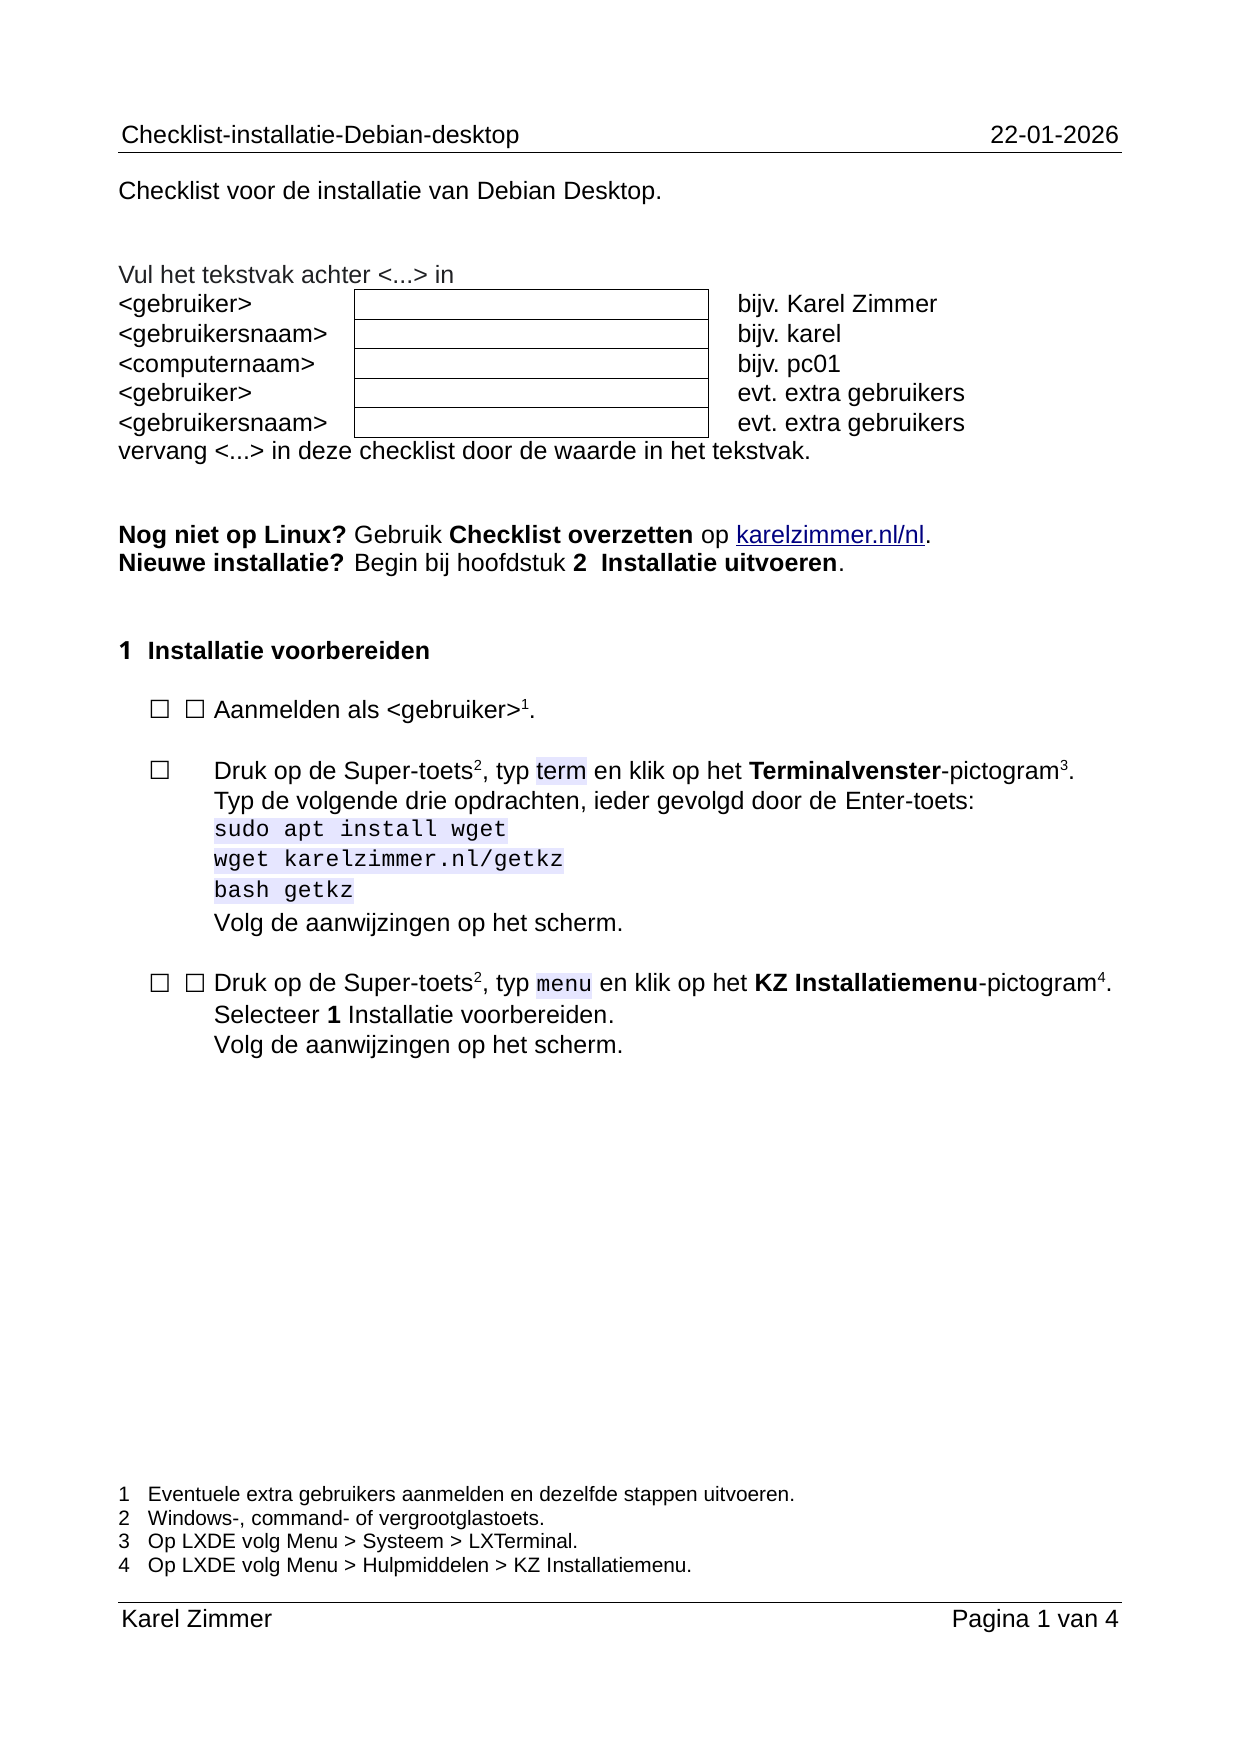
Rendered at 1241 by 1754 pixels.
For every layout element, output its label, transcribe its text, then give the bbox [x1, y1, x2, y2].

text Checklist voor de installatie van Debian Desktop. [118, 177, 1122, 205]
table_cell [177, 1030, 213, 1061]
table_cell Selecteer 1 Installatie voorbereiden. [213, 1000, 1122, 1030]
table_header ☐ [142, 695, 177, 726]
table_cell Druk op de Super-toets2, typ menu en klik op het KZ Installatiemenu-pictogram. [213, 968, 1122, 1000]
table_cell sudo apt install wget [213, 816, 1122, 847]
table_cell [118, 908, 142, 938]
table_cell [177, 726, 213, 756]
table_cell Volg de aanwijzingen op het scherm. [213, 908, 1122, 938]
table_cell [177, 1000, 213, 1030]
table_cell Druk op de Super-toets, typ term en klik op het Terminalvenster-pictogram. [213, 756, 1122, 786]
table_cell [177, 786, 213, 816]
table_cell [177, 938, 213, 968]
text Nog niet op Linux? Gebruik Checklist overzetten op karelzimmer.nl/nl. [118, 521, 1122, 549]
table_cell [118, 786, 142, 816]
table_cell ☐ [177, 968, 213, 1000]
table_cell [118, 1000, 142, 1030]
table_cell [177, 908, 213, 938]
text <computernaam> [118, 348, 354, 378]
table_header [118, 695, 142, 726]
table_cell [118, 756, 142, 786]
text bijv. karel [709, 319, 1122, 348]
table_cell [142, 786, 177, 816]
text Nieuwe installatie? Begin bij hoofdstuk 2 Installatie uitvoeren. [118, 549, 1122, 577]
table_cell [177, 847, 213, 877]
table_cell [118, 968, 142, 1000]
table_cell [118, 847, 142, 877]
table_cell [142, 908, 177, 938]
text evt. extra gebruikers [709, 378, 1122, 407]
table_cell [142, 847, 177, 877]
text evt. extra gebruikers [709, 407, 1122, 437]
text bijv. pc01 [709, 348, 1122, 378]
table_cell [142, 816, 177, 847]
table_cell bash getkz [213, 877, 1122, 907]
table_header Aanmelden als <gebruiker>. [213, 695, 1122, 726]
table_cell [118, 877, 142, 907]
table_cell [118, 726, 142, 756]
table_cell [142, 1030, 177, 1061]
text bijv. Karel Zimmer [709, 289, 1122, 319]
table_cell [177, 816, 213, 847]
table_cell [142, 1000, 177, 1030]
table_cell [213, 726, 1122, 756]
text <gebruikersnaam> [118, 407, 354, 437]
table_cell [177, 756, 213, 786]
text <gebruikersnaam> [118, 319, 354, 348]
table_cell wget karelzimmer.nl/getkz [213, 847, 1122, 877]
table_cell [118, 1030, 142, 1061]
table_header ☐ [177, 695, 213, 726]
table_cell Volg de aanwijzingen op het scherm. [213, 1030, 1122, 1061]
table_cell [213, 938, 1122, 968]
table_cell [142, 877, 177, 907]
text vervang <...> in deze checklist door de waarde in het tekstvak. [118, 437, 1122, 465]
text <gebruiker> [118, 289, 354, 319]
table_cell [118, 816, 142, 847]
table_cell [177, 877, 213, 907]
text <gebruiker> [118, 378, 354, 407]
list Installatie voorbereiden [118, 633, 1122, 667]
table_cell [142, 938, 177, 968]
text Vul het tekstvak achter <...> in [118, 261, 1122, 289]
table_cell ☐ [142, 968, 177, 1000]
table_cell ☐ [142, 756, 177, 786]
table_cell Typ de volgende drie opdrachten, ieder gevolgd door de Enter-toets: [213, 786, 1122, 816]
table_cell [118, 938, 142, 968]
table_cell [142, 726, 177, 756]
